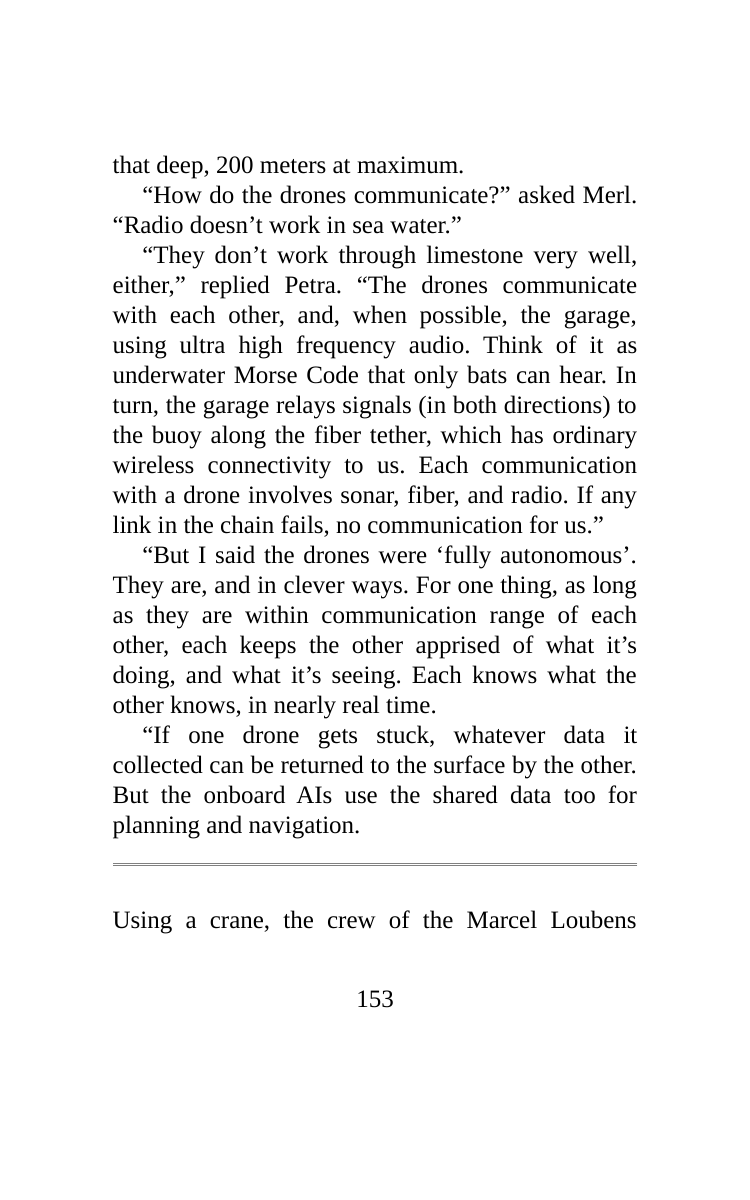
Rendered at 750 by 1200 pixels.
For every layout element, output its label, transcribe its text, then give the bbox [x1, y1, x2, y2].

text that deep, 200 meters at maximum. [112, 150, 637, 180]
text “But I said the drones were ‘fully autonomous’. They are, and in clever ways. For one thing, as long as they are within communication range of each other, each keeps the other apprised of what it’s doing, and what it’s seeing. Each knows what the other knows, in nearly real time. [112, 540, 637, 720]
text Using a crane, the crew of the Marcel Loubens [112, 904, 637, 934]
text “They don’t work through limestone very well, either,” replied Petra. “The drones communicate with each other, and, when possible, the garage, using ultra high frequency audio. Think of it as underwater Morse Code that only bats can hear. In turn, the garage relays signals (in both directions) to the buoy along the fiber tether, which has ordinary wireless connectivity to us. Each communication with a drone involves sonar, fiber, and radio. If any link in the chain fails, no communication for us.” [112, 240, 637, 540]
text “If one drone gets stuck, whatever data it collected can be returned to the surface by the other. But the onboard AIs use the shared data too for planning and navigation. [112, 720, 637, 840]
text “How do the drones communicate?” asked Merl. “Radio doesn’t work in sea water.” [112, 180, 637, 240]
